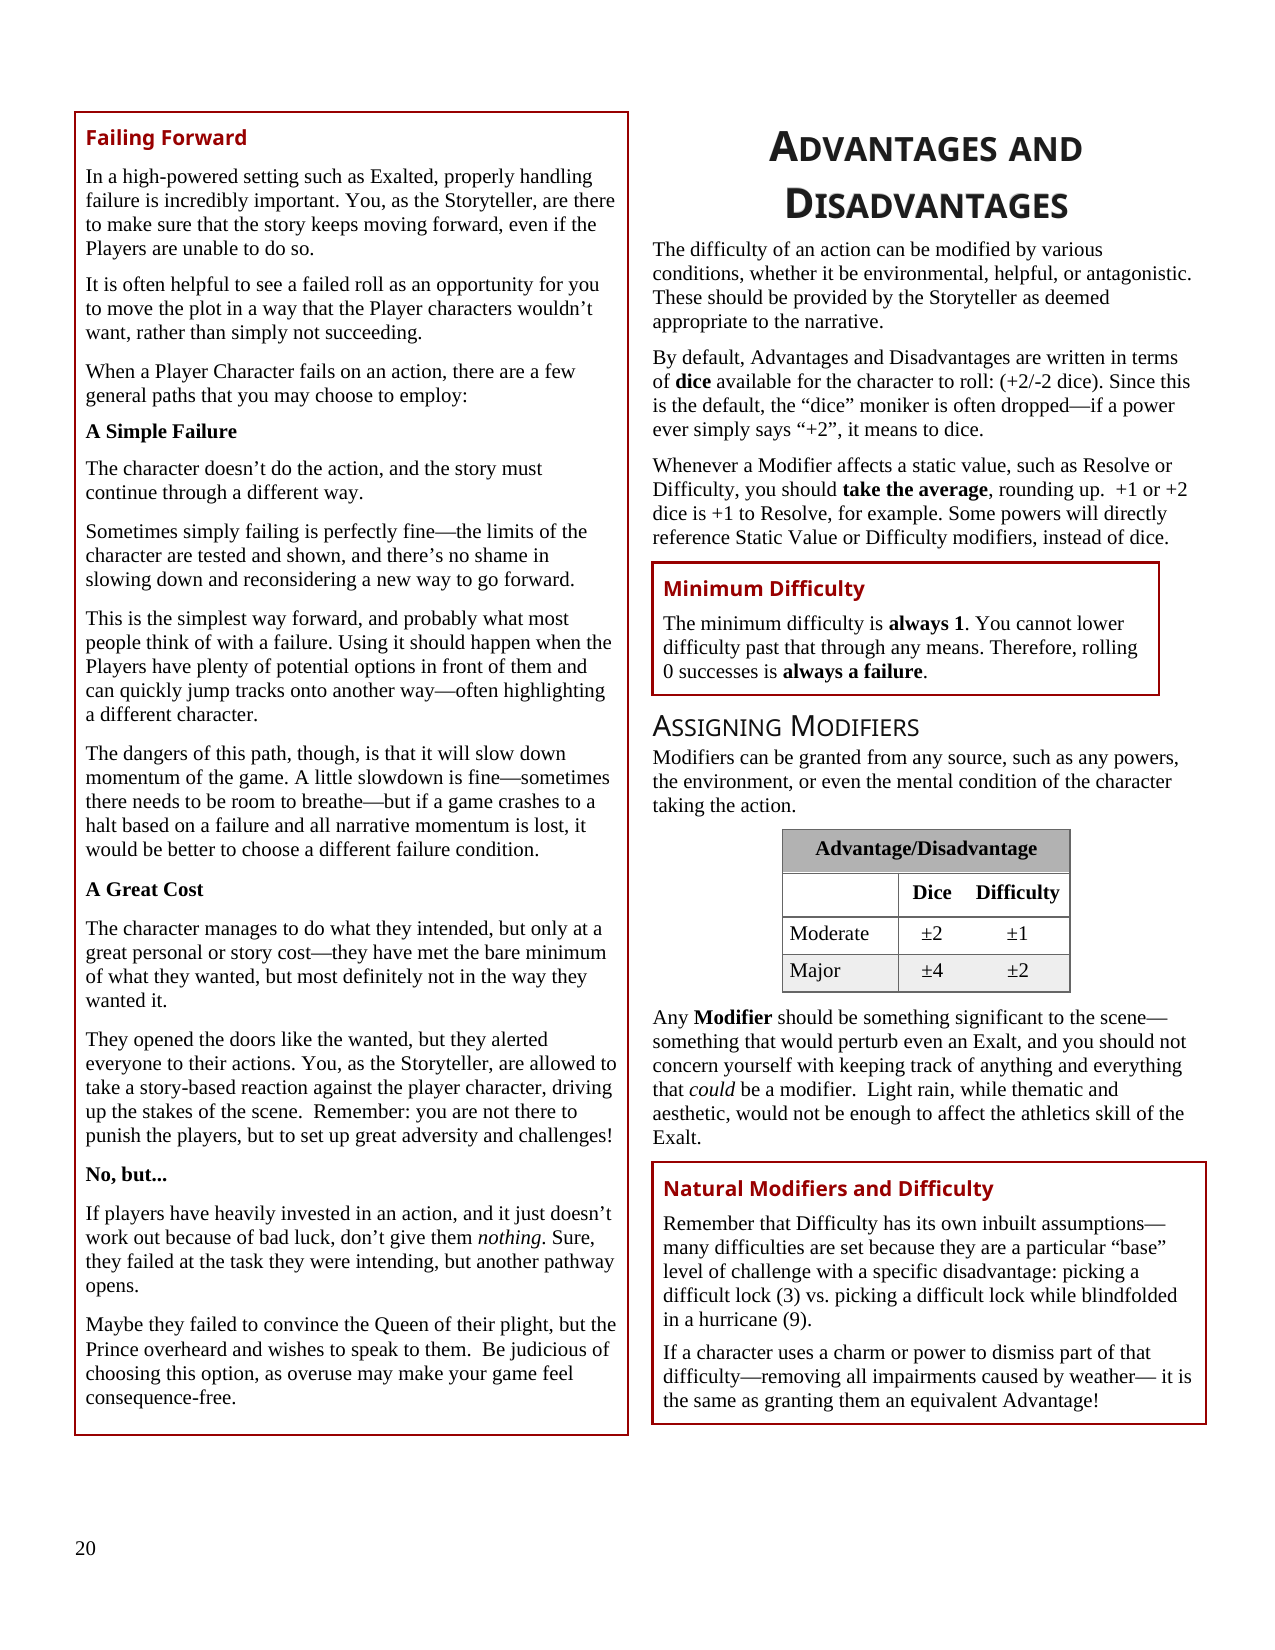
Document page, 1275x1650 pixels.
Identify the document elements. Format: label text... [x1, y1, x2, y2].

subtitle Advantages and Disadvantages [652, 117, 1200, 231]
table_cell ±2 [899, 918, 966, 954]
table_cell Difficulty [966, 874, 1069, 916]
table_cell ±4 [899, 955, 966, 991]
table_cell [783, 874, 898, 916]
table_cell Dice [899, 874, 966, 916]
table_cell Moderate [783, 918, 898, 954]
table_header Failing Forward In a high-powered setting such as Exalted, properly handling failure is incredibly important. You, as the Storyteller, are there to make sure that the story keeps moving forward, even if the Players are unable to do so. It is often helpful to see a failed roll as an opportunity for you to move the plot in a way that the Player characters wouldn’t want, rather than simply not succeeding. When a Player Character fails on an action, there are a few general paths that you may choose to employ: A Simple Failure The character doesn’t do the action, and the story must continue through a different way. Sometimes simply failing is perfectly fine—the limits of the character are tested and shown, and there’s no shame in slowing down and reconsidering a new way to go forward. This is the simplest way forward, and probably what most people think of with a failure. Using it should happen when the Players have plenty of potential options in front of them and can quickly jump tracks onto another way—often highlighting a different character. The dangers of this path, though, is that it will slow down momentum of the game. A little slowdown is fine—sometimes there needs to be room to breathe—but if a game crashes to a halt based on a failure and all narrative momentum is lost, it would be better to choose a different failure condition. A Great Cost The character manages to do what they intended, but only at a great personal or story cost—they have met the bare minimum of what they wanted, but most definitely not in the way they wanted it. They opened the doors like the wanted, but they alerted everyone to their actions. You, as the Storyteller, are allowed to take a story-based reaction against the player character, driving up the stakes of the scene. Remember: you are not there to punish the players, but to set up great adversity and challenges! No, but... If players have heavily invested in an action, and it just doesn’t work out because of bad luck, don’t give them nothing. Sure, they failed at the task they were intending, but another pathway opens. Maybe they failed to convince the Queen of their plight, but the Prince overheard and wishes to speak to them. Be judicious of choosing this option, as overuse may make your game feel consequence-free. [76, 113, 627, 1434]
text The difficulty of an action can be modified by various conditions, whether it be environmental, helpful, or antagonistic. These should be provided by the Storyteller as deemed appropriate to the narrative. [652, 237, 1200, 333]
table_header Natural Modifiers and Difficulty Remember that Difficulty has its own inbuilt assumptions—many difficulties are set because they are a particular “base” level of challenge with a specific disadvantage: picking a difficult lock (3) vs. picking a difficult lock while blindfolded in a hurricane (9). If a character uses a charm or power to dismiss part of that difficulty—removing all impairments caused by weather— it is the same as granting them an equivalent Advantage! [654, 1163, 1205, 1423]
subtitle Assigning Modifiers [652, 705, 1200, 744]
table_cell ±1 [966, 918, 1069, 954]
table_cell ±2 [966, 955, 1069, 991]
text Modifiers can be granted from any source, such as any powers, the environment, or even the mental condition of the character taking the action. [652, 744, 1200, 817]
text By default, Advantages and Disadvantages are written in terms of dice available for the character to roll: (+2/-2 dice). Since this is the default, the “dice” moniker is often dropped—if a power ever simply says “+2”, it means to dice. [652, 345, 1200, 441]
table_header Minimum Difficulty The minimum difficulty is always 1. You cannot lower difficulty past that through any means. Therefore, rolling 0 successes is always a failure. [654, 564, 1158, 694]
text Any Modifier should be something significant to the scene—something that would perturb even an Exalt, and you should not concern yourself with keeping track of anything and everything that could be a modifier. Light rain, while thematic and aesthetic, would not be enough to affect the athletics skill of the Exalt. [652, 1005, 1200, 1149]
table_cell Major [783, 955, 898, 991]
table_header Advantage/Disadvantage [783, 830, 1069, 872]
text Whenever a Modifier affects a static value, such as Resolve or Difficulty, you should take the average, rounding up. +1 or +2 dice is +1 to Resolve, for example. Some powers will directly reference Static Value or Difficulty modifiers, instead of dice. [652, 453, 1200, 549]
